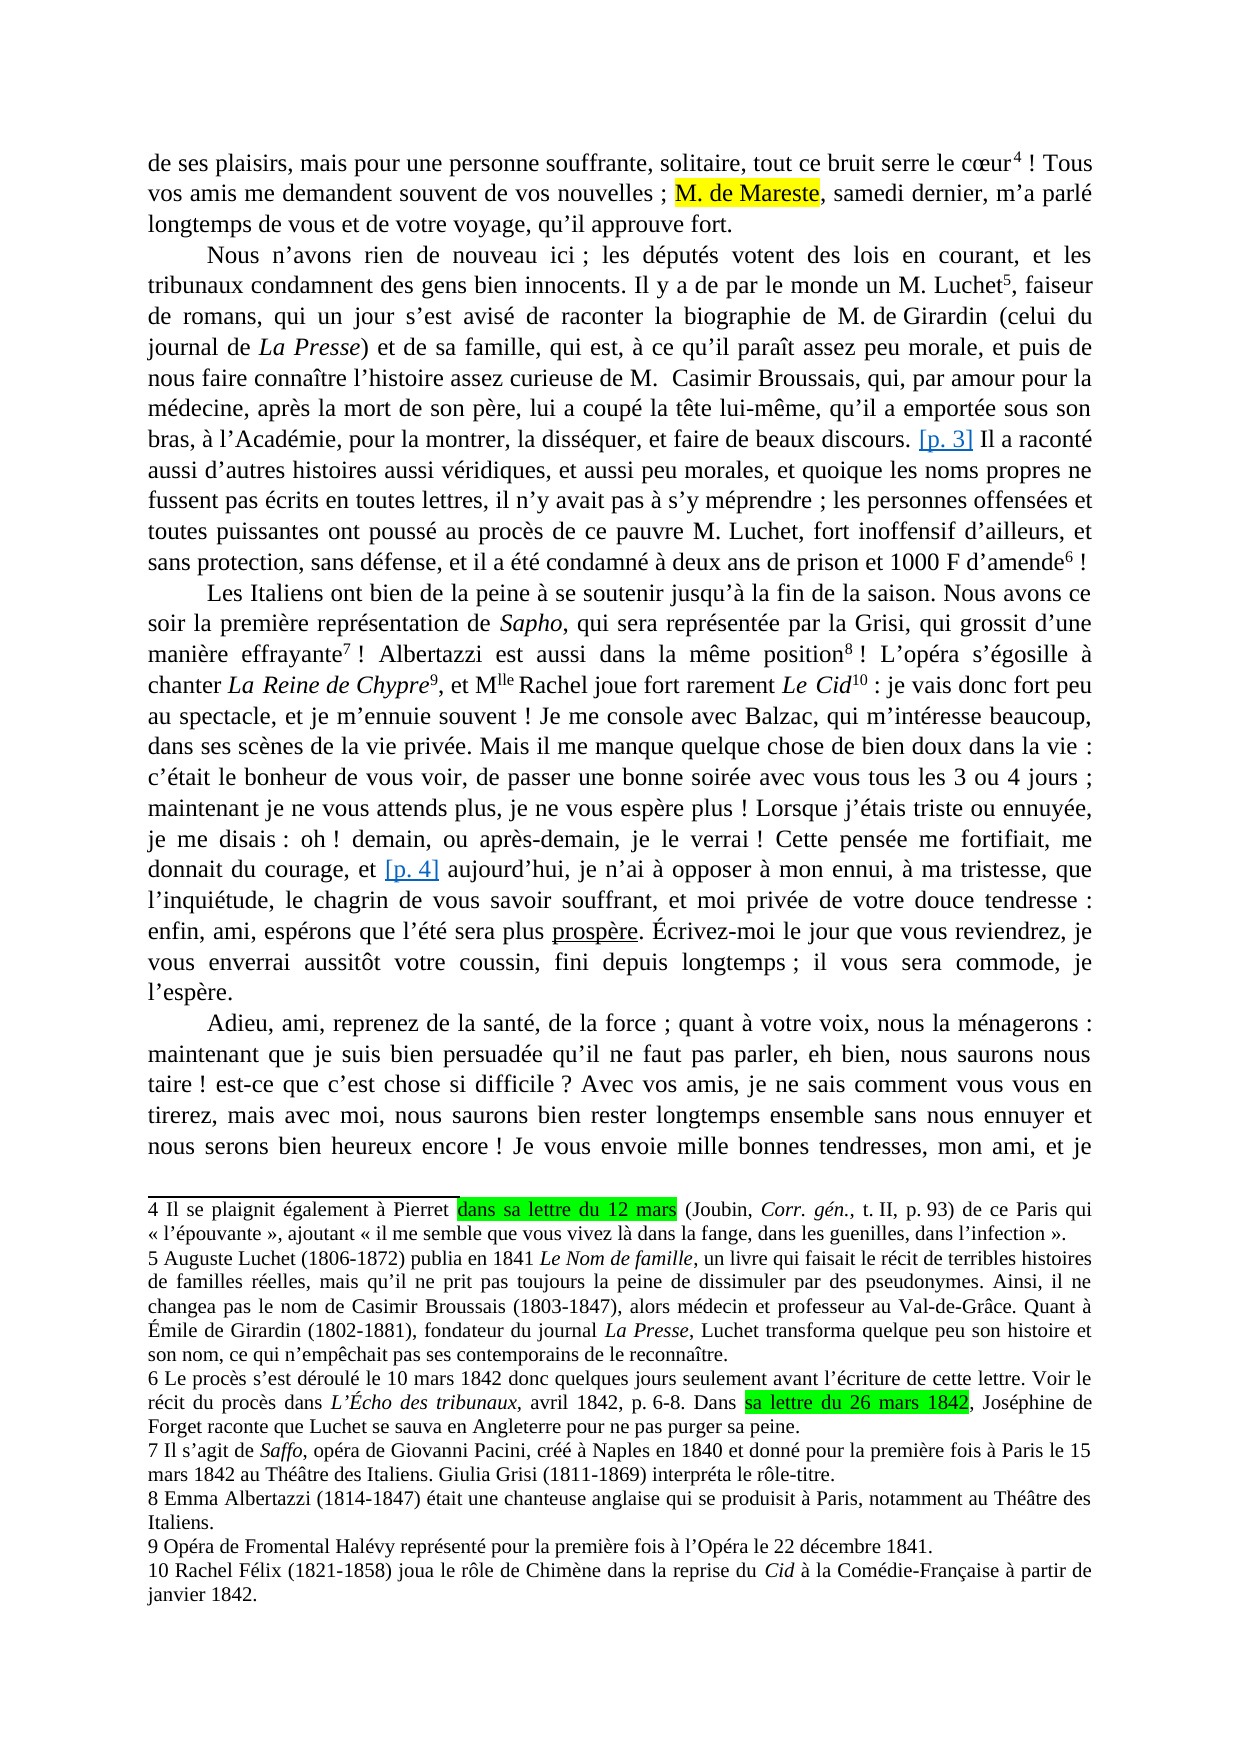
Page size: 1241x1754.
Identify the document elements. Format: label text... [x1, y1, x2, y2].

text Il se plaignit également à Pierret dans sa lettre du 12 mars (Joubin, Corr. gén., t. II, p. 93) de ce Paris qui « l’épouvante », ajoutant « il me semble que vous vivez là dans la fange, dans les guenilles, dans l’infection ». [148, 1197, 1093, 1245]
text Emma Albertazzi (1814-1847) était une chanteuse anglaise qui se produisit à Paris, notamment au Théâtre des Italiens. [148, 1486, 1093, 1534]
text Il s’agit de Saffo, opéra de Giovanni Pacini, créé à Naples en 1840 et donné pour la première fois à Paris le 15 mars 1842 au Théâtre des Italiens. Giulia Grisi (1811-1869) interpréta le rôle-titre. [148, 1438, 1093, 1486]
text Auguste Luchet (1806-1872) publia en 1841 Le Nom de famille, un livre qui faisait le récit de terribles histoires de familles réelles, mais qu’il ne prit pas toujours la peine de dissimuler par des pseudonymes. Ainsi, il ne changea pas le nom de Casimir Broussais (1803-1847), alors médecin et professeur au Val-de-Grâce. Quant à Émile de Girardin (1802-1881), fondateur du journal La Presse, Luchet transforma quelque peu son histoire et son nom, ce qui n’empêchait pas ses contemporains de le reconnaître. [148, 1245, 1093, 1366]
text Les Italiens ont bien de la peine à se soutenir jusqu’à la fin de la saison. Nous avons ce soir la première représentation de Sapho, qui sera représentée par la Grisi, qui grossit d’une manière effrayante ! Albertazzi est aussi dans la même position ! L’opéra s’égosille à chanter La Reine de Chypre, et Mlle Rachel joue fort rarement Le Cid : je vais donc fort peu au spectacle, et je m’ennuie souvent ! Je me console avec Balzac, qui m’intéresse beaucoup, dans ses scènes de la vie privée. Mais il me manque quelque chose de bien doux dans la vie : c’était le bonheur de vous voir, de passer une bonne soirée avec vous tous les 3 ou 4 jours ; maintenant je ne vous attends plus, je ne vous espère plus ! Lorsque j’étais triste ou ennuyée, je me disais : oh ! demain, ou après-demain, je le verrai ! Cette pensée me fortifiait, me donnait du courage, et [p. 4] aujourd’hui, je n’ai à opposer à mon ennui, à ma tristesse, que l’inquiétude, le chagrin de vous savoir souffrant, et moi privée de votre douce tendresse : enfin, ami, espérons que l’été sera plus prospère. Écrivez-moi le jour que vous reviendrez, je vous enverrai aussitôt votre coussin, fini depuis longtemps ; il vous sera commode, je l’espère. [148, 578, 1093, 1006]
text de ses plaisirs, mais pour une personne souffrante, solitaire, tout ce bruit serre le cœur ! Tous vos amis me demandent souvent de vos nouvelles ; M. de Mareste, samedi dernier, m’a parlé longtemps de vous et de votre voyage, qu’il approuve fort. [148, 148, 1093, 238]
text Le procès s’est déroulé le 10 mars 1842 donc quelques jours seulement avant l’écriture de cette lettre. Voir le récit du procès dans L’Écho des tribunaux, avril 1842, p. 6-8. Dans sa lettre du 26 mars 1842, Joséphine de Forget raconte que Luchet se sauva en Angleterre pour ne pas purger sa peine. [148, 1366, 1093, 1438]
text Nous n’avons rien de nouveau ici ; les députés votent des lois en courant, et les tribunaux condamnent des gens bien innocents. Il y a de par le monde un M. Luchet, faiseur de romans, qui un jour s’est avisé de raconter la biographie de M. de Girardin (celui du journal de La Presse) et de sa famille, qui est, à ce qu’il paraît assez peu morale, et puis de nous faire connaître l’histoire assez curieuse de M. Casimir Broussais, qui, par amour pour la médecine, après la mort de son père, lui a coupé la tête lui-même, qu’il a emportée sous son bras, à l’Académie, pour la montrer, la disséquer, et faire de beaux discours. [p. 3] Il a raconté aussi d’autres histoires aussi véridiques, et aussi peu morales, et quoique les noms propres ne fussent pas écrits en toutes lettres, il n’y avait pas à s’y méprendre ; les personnes offensées et toutes puissantes ont poussé au procès de ce pauvre M. Luchet, fort inoffensif d’ailleurs, et sans protection, sans défense, et il a été condamné à deux ans de prison et 1000 F d’amende ! [148, 240, 1093, 576]
text Opéra de Fromental Halévy représenté pour la première fois à l’Opéra le 22 décembre 1841. [148, 1534, 1093, 1558]
text Rachel Félix (1821-1858) joua le rôle de Chimène dans la reprise du Cid à la Comédie-Française à partir de janvier 1842. [148, 1558, 1093, 1606]
text Adieu, ami, reprenez de la santé, de la force ; quant à votre voix, nous la ménagerons : maintenant que je suis bien persuadée qu’il ne faut pas parler, eh bien, nous saurons nous taire ! est-ce que c’est chose si difficile ? Avec vos amis, je ne sais comment vous vous en tirerez, mais avec moi, nous saurons bien rester longtemps ensemble sans nous ennuyer et nous serons bien heureux encore ! Je vous envoie mille bonnes tendresses, mon ami, et je [148, 1008, 1093, 1160]
